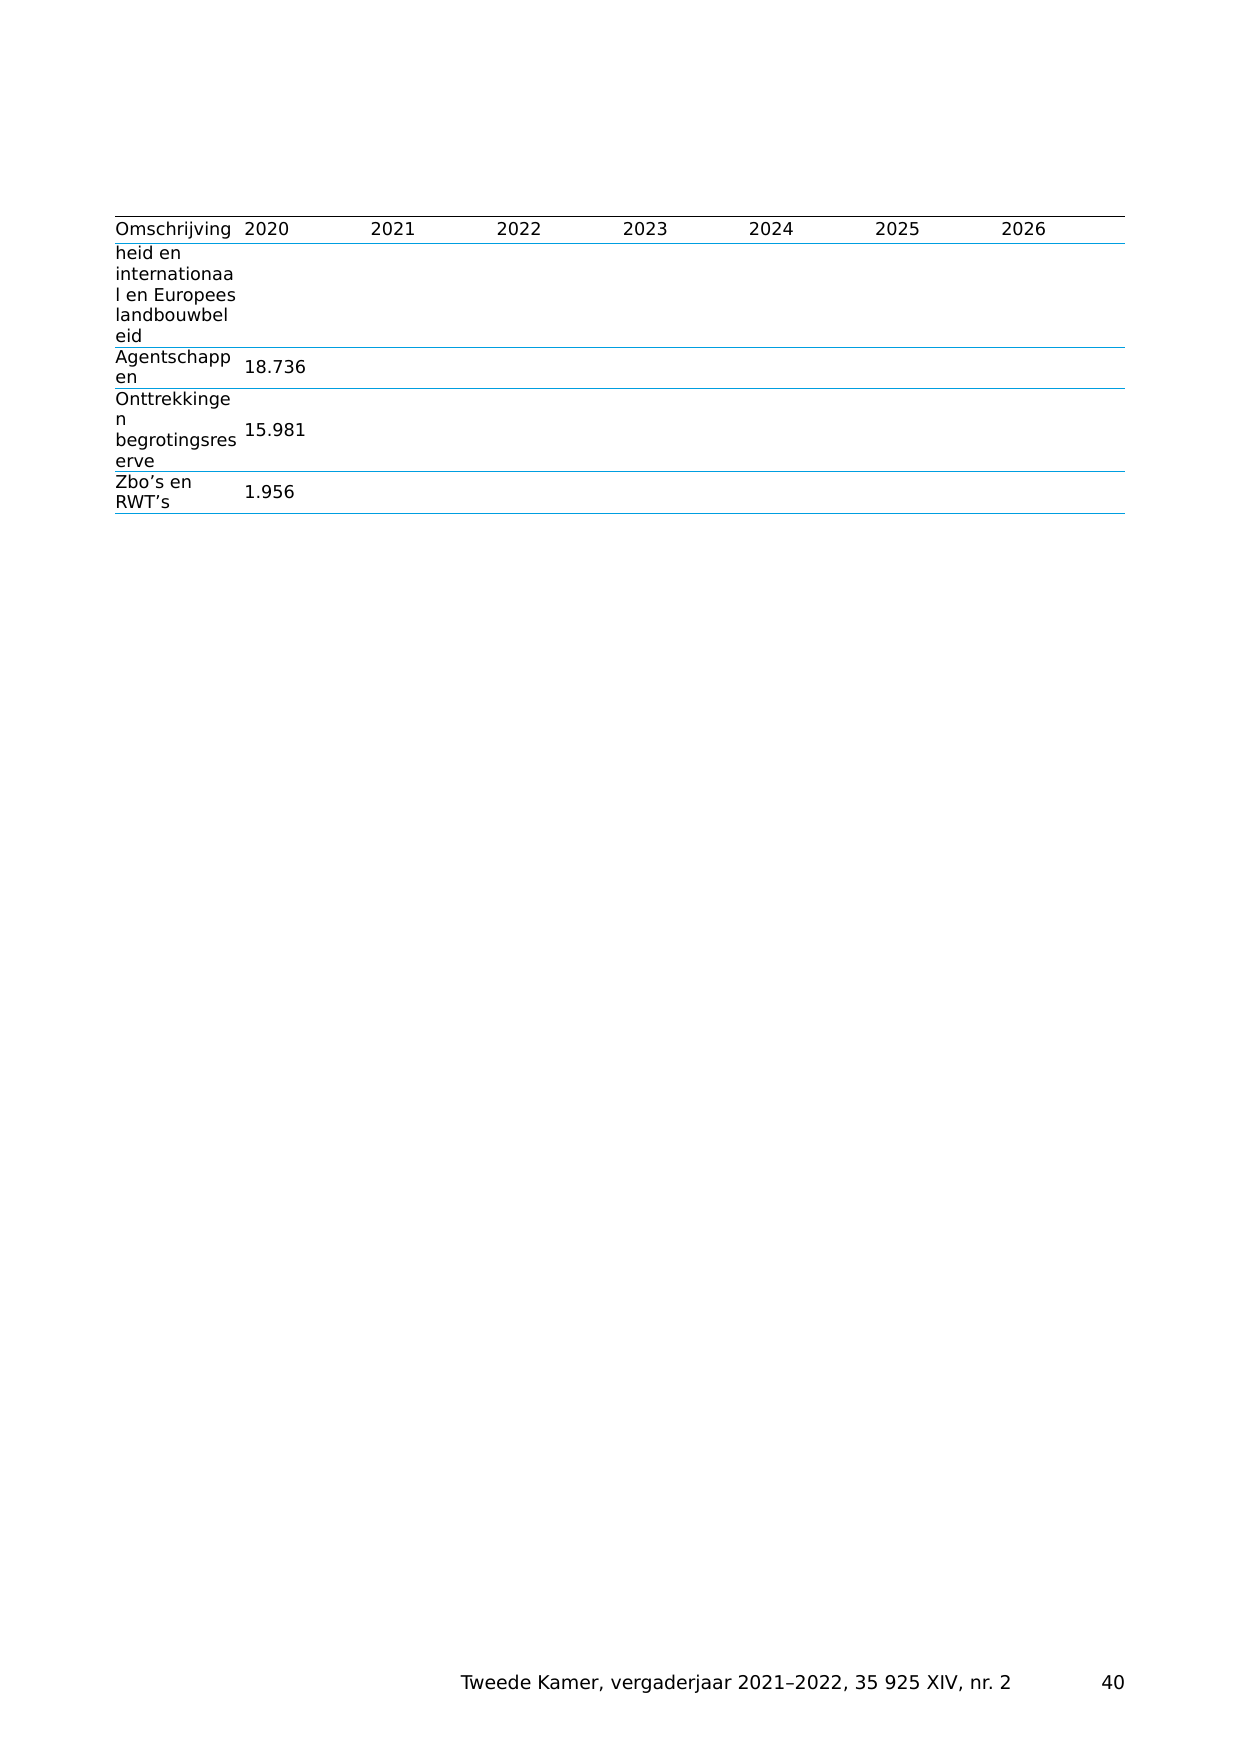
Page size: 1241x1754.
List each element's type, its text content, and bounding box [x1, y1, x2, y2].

table_cell [998, 472, 1125, 513]
table_cell 2020 [241, 217, 367, 243]
table_cell Zbo’s en RWT’s [115, 472, 241, 513]
table_cell heid en internationaal en Europees landbouwbeleid [115, 244, 241, 346]
table_header Budgettaire gevolgen van beleid art. 11 (bedragen x € 1.000) [115, 191, 1125, 216]
table_cell [494, 244, 620, 346]
table_cell Agentschappen [115, 348, 241, 388]
table_cell 18.736 [241, 348, 367, 388]
table_cell 2021 [368, 217, 493, 243]
table_cell [746, 244, 872, 346]
table_cell [872, 244, 998, 346]
table_cell [494, 472, 620, 513]
table_cell 2026 [998, 217, 1125, 243]
table_cell [494, 389, 620, 471]
table_cell 2024 [746, 217, 872, 243]
table_cell Onttrekkingen begrotingsreserve [115, 389, 241, 471]
table_cell 2025 [872, 217, 998, 243]
table_cell [620, 389, 746, 471]
table_cell [620, 348, 746, 388]
table_cell [368, 389, 493, 471]
table_cell [620, 244, 746, 346]
table_cell [746, 348, 872, 388]
table_cell 2023 [620, 217, 746, 243]
table_cell 2022 [494, 217, 620, 243]
table_cell [872, 348, 998, 388]
table_cell Omschrijving [115, 217, 241, 243]
table_cell [998, 348, 1125, 388]
table_cell [368, 348, 493, 388]
table_cell [746, 389, 872, 471]
table_cell [241, 244, 367, 346]
table_cell [998, 389, 1125, 471]
table_cell [368, 244, 493, 346]
table_cell [494, 348, 620, 388]
table_cell [746, 472, 872, 513]
table_cell [368, 472, 493, 513]
table_cell [620, 472, 746, 513]
table_cell [872, 389, 998, 471]
table_cell 1.956 [241, 472, 367, 513]
table_cell [872, 472, 998, 513]
table_cell 15.981 [241, 389, 367, 471]
table_cell [998, 244, 1125, 346]
